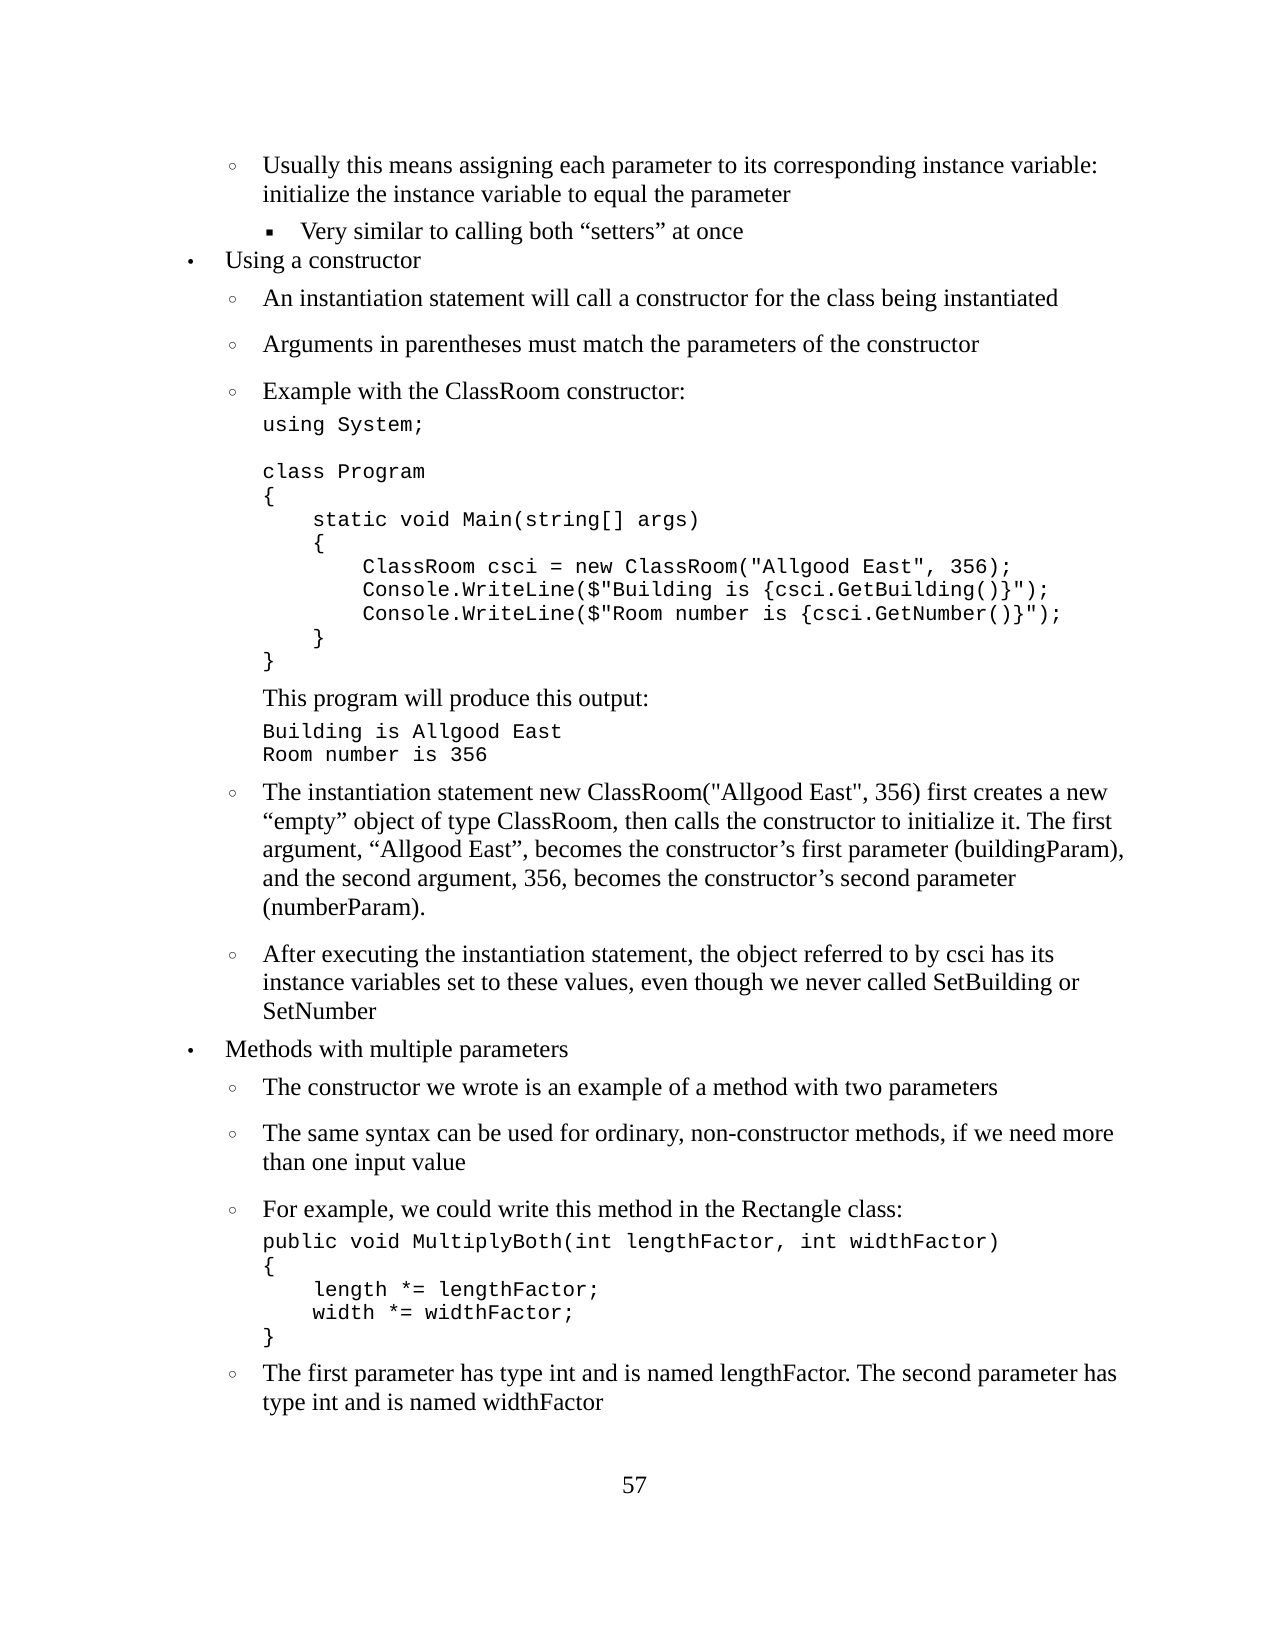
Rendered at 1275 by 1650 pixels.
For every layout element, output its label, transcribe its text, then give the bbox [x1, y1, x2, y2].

list Methods with multiple parameters [187, 1034, 1125, 1063]
list { [225, 485, 1125, 508]
list { [225, 532, 1125, 556]
list Room number is 356 [225, 744, 1125, 768]
list Console.WriteLine($"Building is {csci.GetBuilding()}"); [225, 579, 1125, 603]
list After executing the instantiation statement, the object referred to by csci has its instance variables set to these values, even though we never called SetBuilding or SetNumber [225, 939, 1125, 1025]
list Example with the ClassRoom constructor: [225, 376, 1125, 405]
list } [225, 627, 1125, 650]
list public void MultiplyBoth(int lengthFactor, int widthFactor) [225, 1231, 1125, 1255]
list using System; [225, 414, 1125, 438]
list static void Main(string[] args) [225, 508, 1125, 532]
list Console.WriteLine($"Room number is {csci.GetNumber()}"); [225, 603, 1125, 627]
list class Program [225, 461, 1125, 485]
list This program will produce this output: [225, 683, 1125, 712]
list For example, we could write this method in the Rectangle class: [225, 1194, 1125, 1222]
list Arguments in parentheses must match the parameters of the constructor [225, 329, 1125, 358]
list The instantiation statement new ClassRoom("Allgood East", 356) first creates a new “empty” object of type ClassRoom, then calls the constructor to initialize it. The first argument, “Allgood East”, becomes the constructor’s first parameter (buildingParam), and the second argument, 356, becomes the constructor’s second parameter (numberParam). [225, 777, 1125, 921]
list The constructor we wrote is an example of a method with two parameters [225, 1072, 1125, 1100]
list The first parameter has type int and is named lengthFactor. The second parameter has type int and is named widthFactor [225, 1358, 1125, 1416]
list length *= lengthFactor; [225, 1279, 1125, 1302]
list } [225, 650, 1125, 674]
list width *= widthFactor; [225, 1302, 1125, 1326]
list } [225, 1326, 1125, 1349]
list { [225, 1255, 1125, 1279]
list Building is Allgood East [225, 721, 1125, 744]
list Very similar to calling both “setters” at once [262, 216, 1125, 245]
list ClassRoom csci = new ClassRoom("Allgood East", 356); [225, 556, 1125, 579]
list An instantiation statement will call a constructor for the class being instantiated [225, 283, 1125, 312]
list The same syntax can be used for ordinary, non-constructor methods, if we need more than one input value [225, 1118, 1125, 1176]
list Usually this means assigning each parameter to its corresponding instance variable: initialize the instance variable to equal the parameter [225, 150, 1125, 207]
list Using a constructor [187, 245, 1125, 274]
